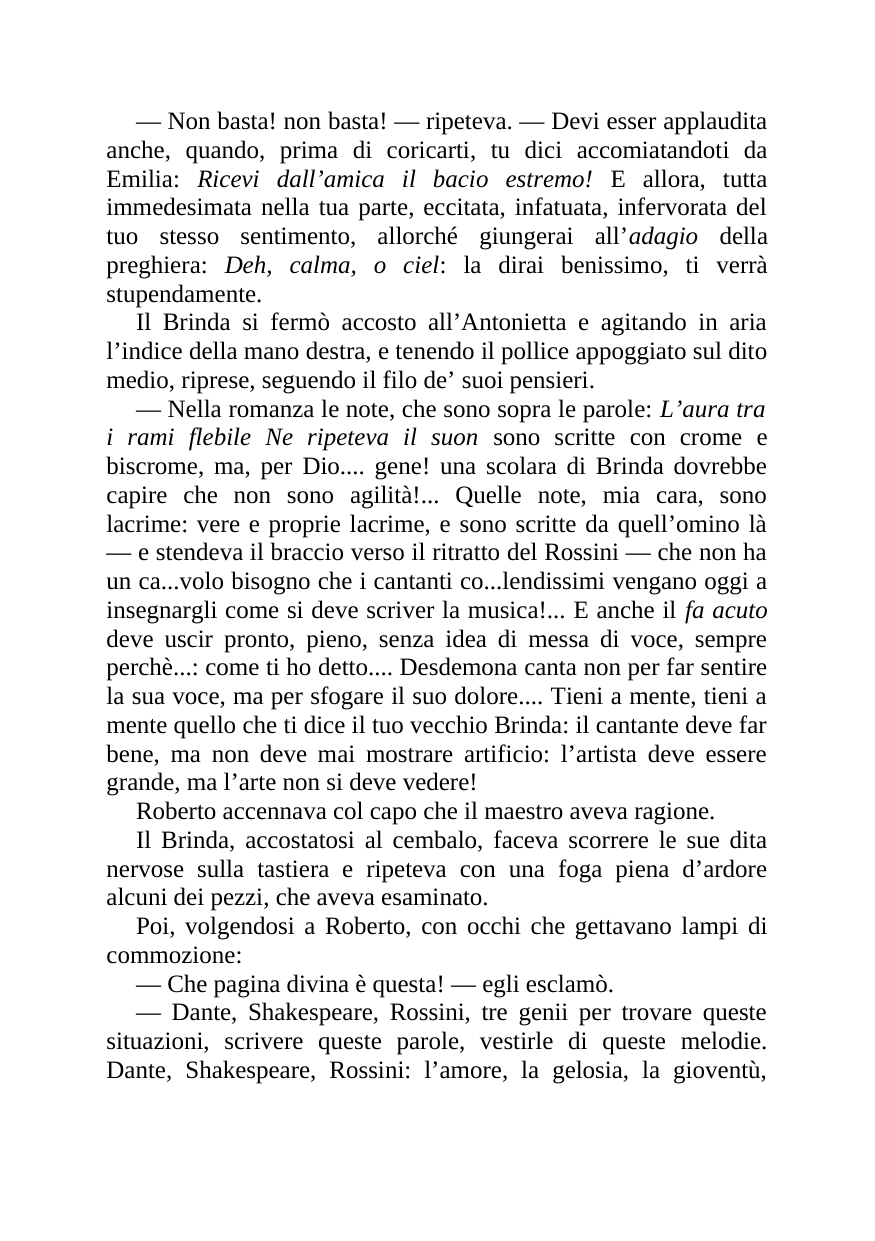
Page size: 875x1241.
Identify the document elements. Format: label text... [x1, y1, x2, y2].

text Roberto accennava col capo che il maestro aveva ragione. [106, 796, 768, 825]
text Poi, volgendosi a Roberto, con occhi che gettavano lampi di commozione: [106, 911, 768, 969]
text Il Brinda si fermò accosto all’Antonietta e agitando in aria l’indice della mano destra, e tenendo il pollice appoggiato sul dito medio, riprese, seguendo il filo de’ suoi pensieri. [106, 307, 768, 394]
text — Nella romanza le note, che sono sopra le parole: L’aura tra i rami flebile Ne ripeteva il suon sono scritte con crome e biscrome, ma, per Dio.... gene! una scolara di Brinda dovrebbe capire che non sono agilità!... Quelle note, mia cara, sono lacrime: vere e proprie lacrime, e sono scritte da quell’omino là — e stendeva il braccio verso il ritratto del Rossini — che non ha un ca...volo bisogno che i cantanti co...lendissimi vengano oggi a insegnargli come si deve scriver la musica!... E anche il fa acuto deve uscir pronto, pieno, senza idea di messa di voce, sempre perchè...: come ti ho detto.... Desdemona canta non per far sentire la sua voce, ma per sfogare il suo dolore.... Tieni a mente, tieni a mente quello che ti dice il tuo vecchio Brinda: il cantante deve far bene, ma non deve mai mostrare artificio: l’artista deve essere grande, ma l’arte non si deve vedere! [106, 394, 768, 796]
text Il Brinda, accostatosi al cembalo, faceva scorrere le sue dita nervose sulla tastiera e ripeteva con una foga piena d’ardore alcuni dei pezzi, che aveva esaminato. [106, 825, 768, 911]
text — Non basta! non basta! — ripeteva. — Devi esser applaudita anche, quando, prima di coricarti, tu dici accomiatandoti da Emilia: Ricevi dall’amica il bacio estremo! E allora, tutta immedesimata nella tua parte, eccitata, infatuata, infervorata del tuo stesso sentimento, allorché giungerai all’adagio della preghiera: Deh, calma, o ciel: la dirai benissimo, ti verrà stupendamente. [106, 106, 768, 307]
text — Che pagina divina è questa! — egli esclamò. [106, 969, 768, 997]
text — Dante, Shakespeare, Rossini, tre genii per trovare queste situazioni, scrivere queste parole, vestirle di queste melodie. Dante, Shakespeare, Rossini: l’amore, la gelosia, la gioventù, [106, 997, 768, 1084]
